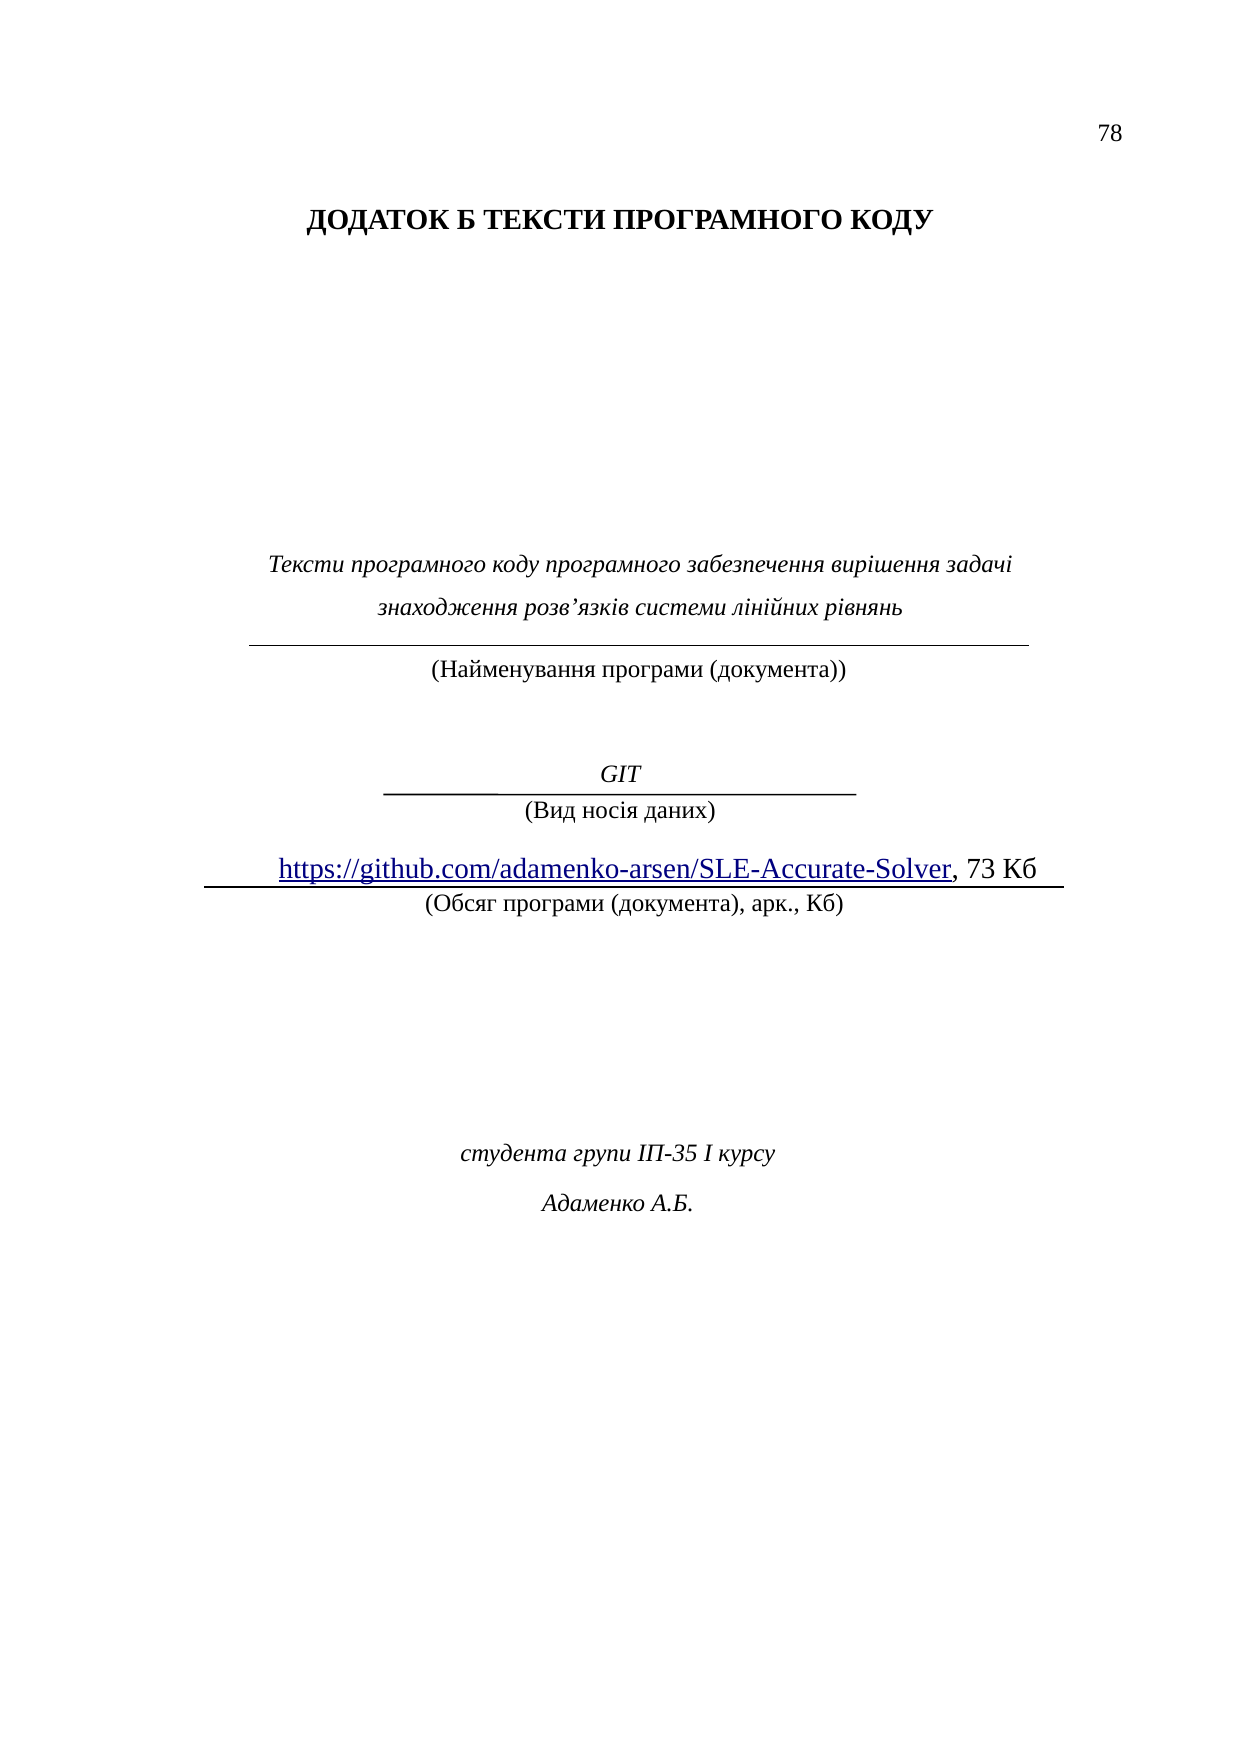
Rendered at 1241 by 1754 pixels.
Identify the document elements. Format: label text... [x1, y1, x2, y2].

text Тексти програмного коду програмного забезпечення вирішення задачі знаходження розв’язків системи лінійних рівнянь [251, 549, 1030, 621]
text (Обсяг програми (документа), арк., Кб) [206, 888, 1063, 916]
text (Найменування програми (документа)) [251, 654, 1027, 683]
text (Вид носія даних) [384, 795, 856, 824]
text https://github.com/adamenko-arsen/SLE-Accurate-Solver, 73 Кб [278, 851, 1064, 885]
text студента групи ІП-35 І курсу [383, 1138, 853, 1167]
subtitle Додаток Б Тексти програмного коду [118, 202, 1122, 235]
text Адаменко А.Б. [383, 1188, 853, 1217]
text GIT [383, 759, 856, 787]
